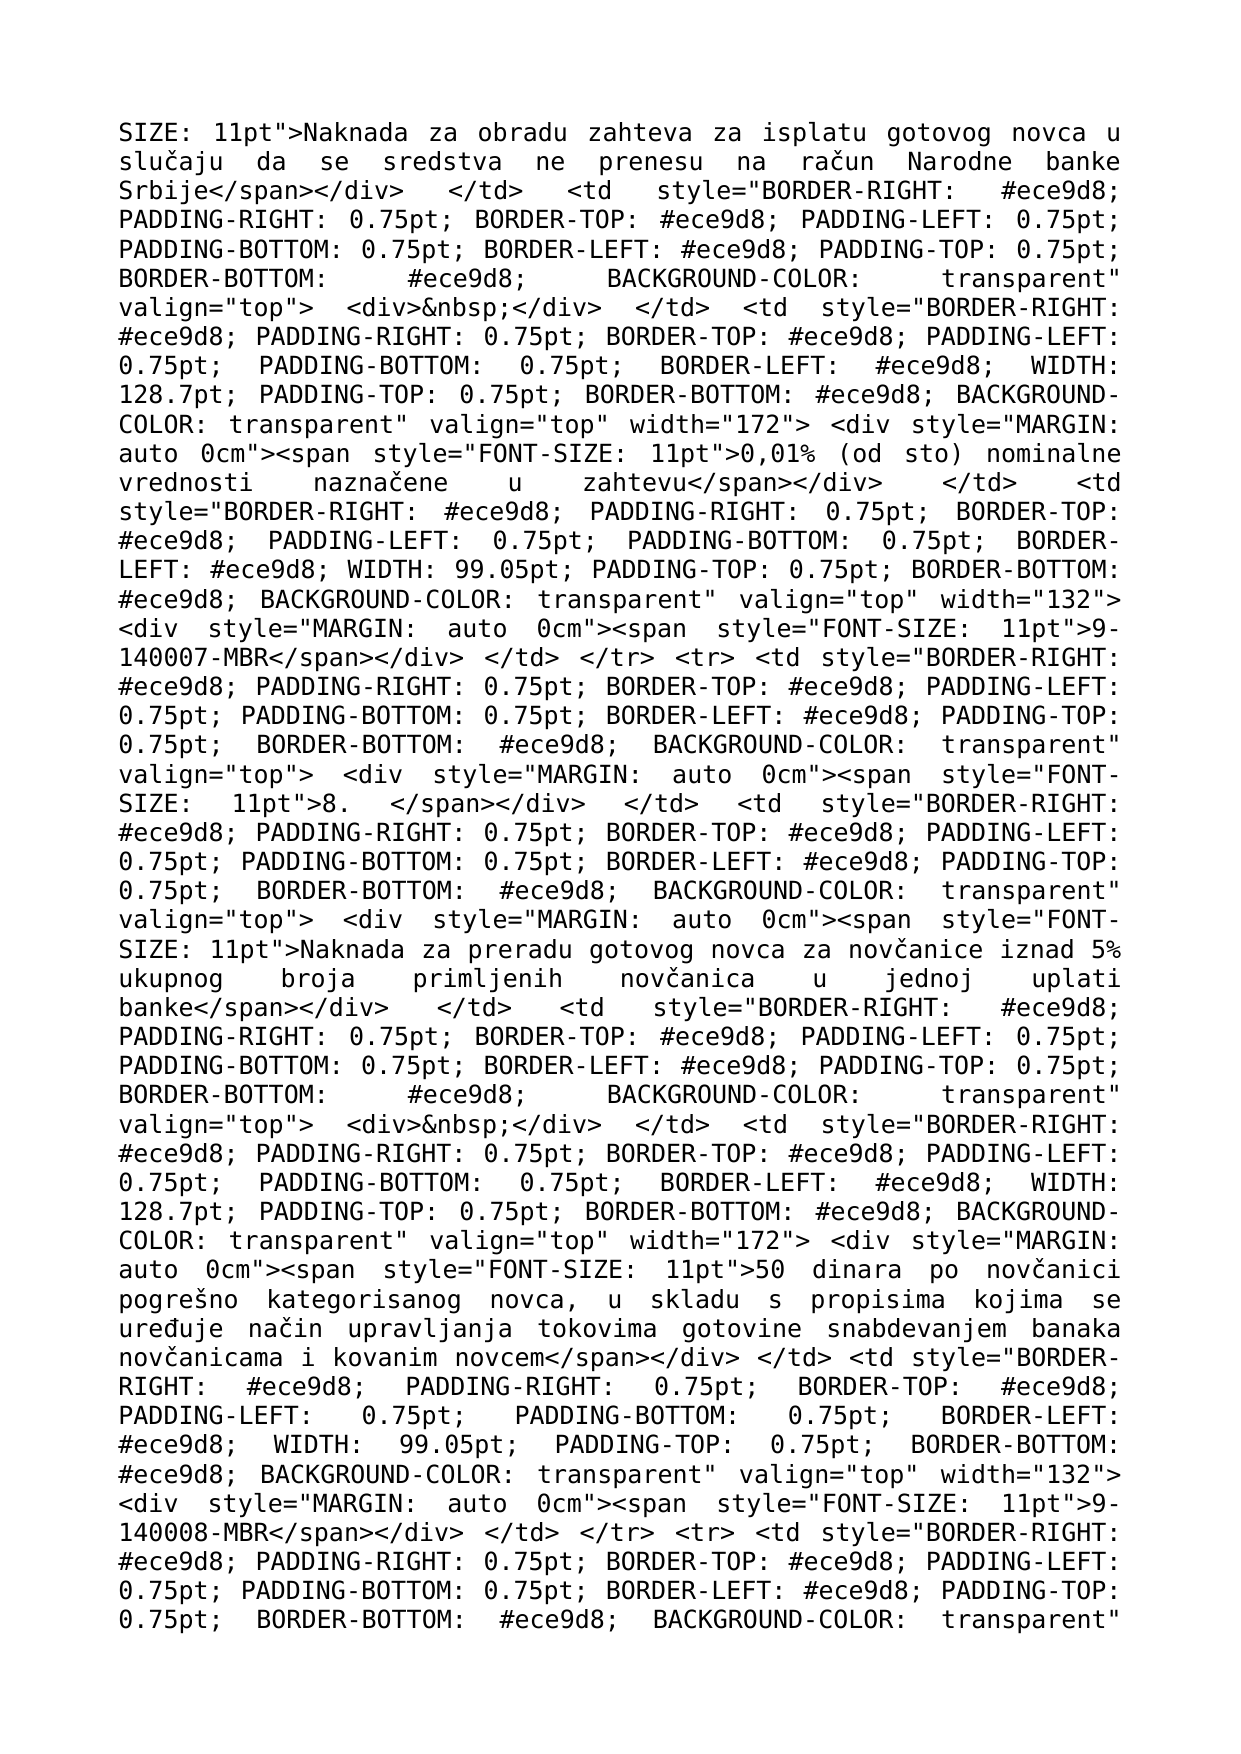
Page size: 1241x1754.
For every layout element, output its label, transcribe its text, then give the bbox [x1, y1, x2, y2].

text SIZE: 11pt">Naknada za obradu zahteva za isplatu gotovog novca u slučaju da se sredstva ne prenesu na račun Narodne banke Srbije</span></div> </td> <td style="BORDER-RIGHT: #ece9d8; PADDING-RIGHT: 0.75pt; BORDER-TOP: #ece9d8; PADDING-LEFT: 0.75pt; PADDING-BOTTOM: 0.75pt; BORDER-LEFT: #ece9d8; PADDING-TOP: 0.75pt; BORDER-BOTTOM: #ece9d8; BACKGROUND-COLOR: transparent" valign="top"> <div>&nbsp;</div> </td> <td style="BORDER-RIGHT: #ece9d8; PADDING-RIGHT: 0.75pt; BORDER-TOP: #ece9d8; PADDING-LEFT: 0.75pt; PADDING-BOTTOM: 0.75pt; BORDER-LEFT: #ece9d8; WIDTH: 128.7pt; PADDING-TOP: 0.75pt; BORDER-BOTTOM: #ece9d8; BACKGROUND-COLOR: transparent" valign="top" width="172"> <div style="MARGIN: auto 0cm"><span style="FONT-SIZE: 11pt">0,01% (od sto) nominalne vrednosti naznačene u zahtevu</span></div> </td> <td style="BORDER-RIGHT: #ece9d8; PADDING-RIGHT: 0.75pt; BORDER-TOP: #ece9d8; PADDING-LEFT: 0.75pt; PADDING-BOTTOM: 0.75pt; BORDER-LEFT: #ece9d8; WIDTH: 99.05pt; PADDING-TOP: 0.75pt; BORDER-BOTTOM: #ece9d8; BACKGROUND-COLOR: transparent" valign="top" width="132"> <div style="MARGIN: auto 0cm"><span style="FONT-SIZE: 11pt">9-140007-MBR</span></div> </td> </tr> <tr> <td style="BORDER-RIGHT: #ece9d8; PADDING-RIGHT: 0.75pt; BORDER-TOP: #ece9d8; PADDING-LEFT: 0.75pt; PADDING-BOTTOM: 0.75pt; BORDER-LEFT: #ece9d8; PADDING-TOP: 0.75pt; BORDER-BOTTOM: #ece9d8; BACKGROUND-COLOR: transparent" valign="top"> <div style="MARGIN: auto 0cm"><span style="FONT-SIZE: 11pt">8. </span></div> </td> <td style="BORDER-RIGHT: #ece9d8; PADDING-RIGHT: 0.75pt; BORDER-TOP: #ece9d8; PADDING-LEFT: 0.75pt; PADDING-BOTTOM: 0.75pt; BORDER-LEFT: #ece9d8; PADDING-TOP: 0.75pt; BORDER-BOTTOM: #ece9d8; BACKGROUND-COLOR: transparent" valign="top"> <div style="MARGIN: auto 0cm"><span style="FONT-SIZE: 11pt">Naknada za preradu gotovog novca za novčanice iznad 5% ukupnog broja primljenih novčanica u jednoj uplati banke</span></div> </td> <td style="BORDER-RIGHT: #ece9d8; PADDING-RIGHT: 0.75pt; BORDER-TOP: #ece9d8; PADDING-LEFT: 0.75pt; PADDING-BOTTOM: 0.75pt; BORDER-LEFT: #ece9d8; PADDING-TOP: 0.75pt; BORDER-BOTTOM: #ece9d8; BACKGROUND-COLOR: transparent" valign="top"> <div>&nbsp;</div> </td> <td style="BORDER-RIGHT: #ece9d8; PADDING-RIGHT: 0.75pt; BORDER-TOP: #ece9d8; PADDING-LEFT: 0.75pt; PADDING-BOTTOM: 0.75pt; BORDER-LEFT: #ece9d8; WIDTH: 128.7pt; PADDING-TOP: 0.75pt; BORDER-BOTTOM: #ece9d8; BACKGROUND-COLOR: transparent" valign="top" width="172"> <div style="MARGIN: auto 0cm"><span style="FONT-SIZE: 11pt">50 dinara po novčanici pogrešno kategorisanog novca, u skladu s propisima kojima se uređuje način upravljanja tokovima gotovine snabdevanjem banaka novčanicama i kovanim novcem</span></div> </td> <td style="BORDER-RIGHT: #ece9d8; PADDING-RIGHT: 0.75pt; BORDER-TOP: #ece9d8; PADDING-LEFT: 0.75pt; PADDING-BOTTOM: 0.75pt; BORDER-LEFT: #ece9d8; WIDTH: 99.05pt; PADDING-TOP: 0.75pt; BORDER-BOTTOM: #ece9d8; BACKGROUND-COLOR: transparent" valign="top" width="132"> <div style="MARGIN: auto 0cm"><span style="FONT-SIZE: 11pt">9-140008-MBR</span></div> </td> </tr> <tr> <td style="BORDER-RIGHT: #ece9d8; PADDING-RIGHT: 0.75pt; BORDER-TOP: #ece9d8; PADDING-LEFT: 0.75pt; PADDING-BOTTOM: 0.75pt; BORDER-LEFT: #ece9d8; PADDING-TOP: 0.75pt; BORDER-BOTTOM: #ece9d8; BACKGROUND-COLOR: transparent" [118, 118, 1122, 1635]
